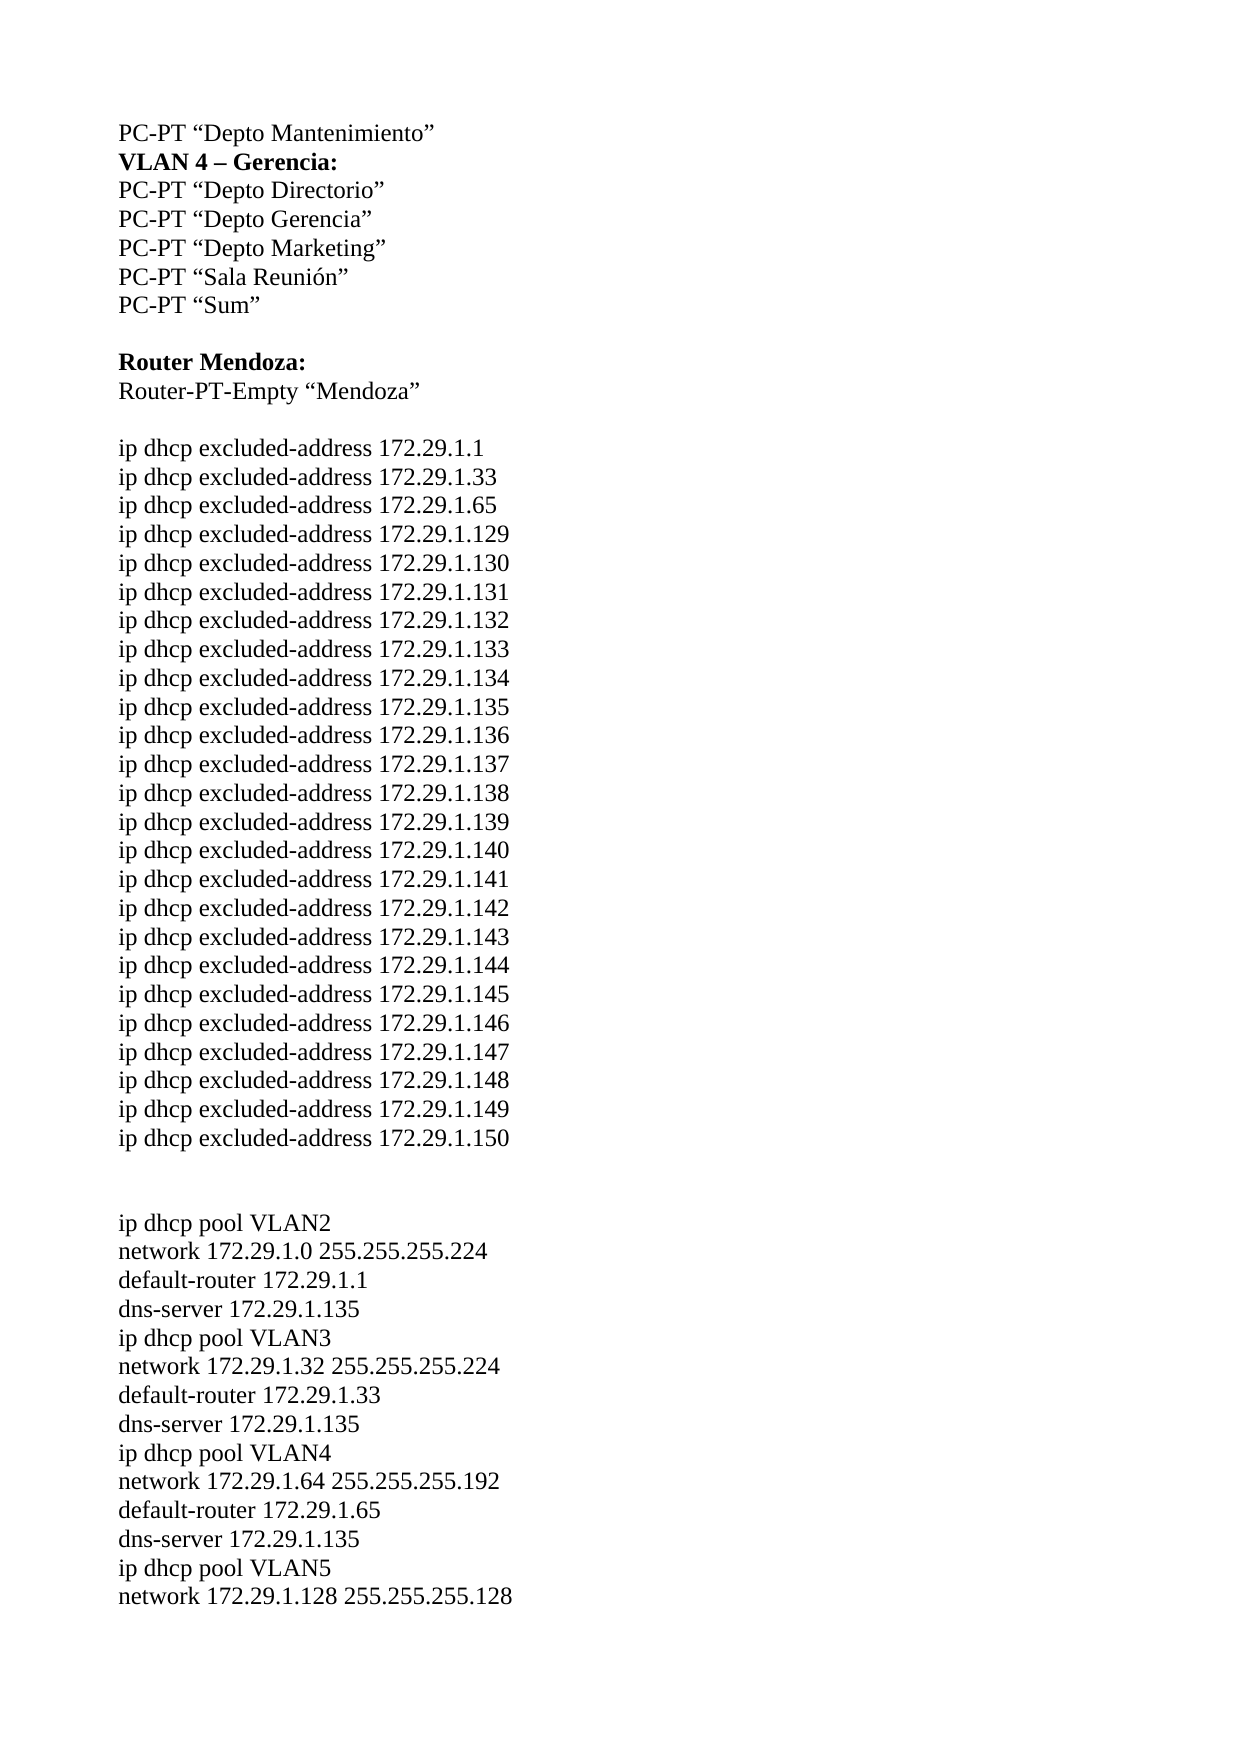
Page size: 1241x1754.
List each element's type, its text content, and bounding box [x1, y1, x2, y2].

text PC-PT “Depto Mantenimiento” [118, 118, 1122, 147]
text ip dhcp excluded-address 172.29.1.138 [118, 778, 1122, 807]
text dns-server 172.29.1.135 [118, 1524, 1122, 1553]
text default-router 172.29.1.1 [118, 1265, 1122, 1294]
text ip dhcp excluded-address 172.29.1.132 [118, 605, 1122, 634]
text ip dhcp pool VLAN5 [118, 1553, 1122, 1581]
text ip dhcp pool VLAN3 [118, 1323, 1122, 1351]
text Router-PT-Empty “Mendoza” [118, 376, 1122, 405]
text network 172.29.1.0 255.255.255.224 [118, 1236, 1122, 1265]
text default-router 172.29.1.65 [118, 1495, 1122, 1524]
text PC-PT “Depto Directorio” [118, 176, 1122, 204]
text ip dhcp excluded-address 172.29.1.140 [118, 835, 1122, 864]
text dns-server 172.29.1.135 [118, 1294, 1122, 1323]
text ip dhcp excluded-address 172.29.1.147 [118, 1037, 1122, 1065]
text ip dhcp excluded-address 172.29.1.143 [118, 922, 1122, 950]
text VLAN 4 – Gerencia: [118, 147, 1122, 176]
text PC-PT “Sum” [118, 291, 1122, 319]
text network 172.29.1.64 255.255.255.192 [118, 1466, 1122, 1495]
text ip dhcp pool VLAN4 [118, 1438, 1122, 1466]
text ip dhcp excluded-address 172.29.1.148 [118, 1065, 1122, 1094]
text ip dhcp excluded-address 172.29.1.133 [118, 634, 1122, 663]
text ip dhcp excluded-address 172.29.1.146 [118, 1008, 1122, 1037]
text network 172.29.1.32 255.255.255.224 [118, 1351, 1122, 1380]
text PC-PT “Sala Reunión” [118, 262, 1122, 291]
text ip dhcp excluded-address 172.29.1.149 [118, 1094, 1122, 1123]
text ip dhcp excluded-address 172.29.1.142 [118, 893, 1122, 922]
text Router Mendoza: [118, 347, 1122, 376]
text ip dhcp excluded-address 172.29.1.150 [118, 1123, 1122, 1152]
text ip dhcp excluded-address 172.29.1.145 [118, 979, 1122, 1008]
text ip dhcp excluded-address 172.29.1.141 [118, 864, 1122, 893]
text ip dhcp excluded-address 172.29.1.135 [118, 692, 1122, 720]
text ip dhcp excluded-address 172.29.1.144 [118, 950, 1122, 979]
text ip dhcp excluded-address 172.29.1.131 [118, 577, 1122, 605]
text network 172.29.1.128 255.255.255.128 [118, 1581, 1122, 1610]
text ip dhcp excluded-address 172.29.1.137 [118, 749, 1122, 778]
text ip dhcp excluded-address 172.29.1.129 [118, 519, 1122, 548]
text PC-PT “Depto Marketing” [118, 233, 1122, 262]
text ip dhcp excluded-address 172.29.1.139 [118, 807, 1122, 835]
text ip dhcp excluded-address 172.29.1.33 [118, 462, 1122, 490]
text ip dhcp excluded-address 172.29.1.1 [118, 433, 1122, 462]
text PC-PT “Depto Gerencia” [118, 204, 1122, 233]
text default-router 172.29.1.33 [118, 1380, 1122, 1409]
text ip dhcp pool VLAN2 [118, 1208, 1122, 1236]
text ip dhcp excluded-address 172.29.1.65 [118, 490, 1122, 519]
text ip dhcp excluded-address 172.29.1.136 [118, 720, 1122, 749]
text ip dhcp excluded-address 172.29.1.134 [118, 663, 1122, 692]
text dns-server 172.29.1.135 [118, 1409, 1122, 1438]
text ip dhcp excluded-address 172.29.1.130 [118, 548, 1122, 577]
